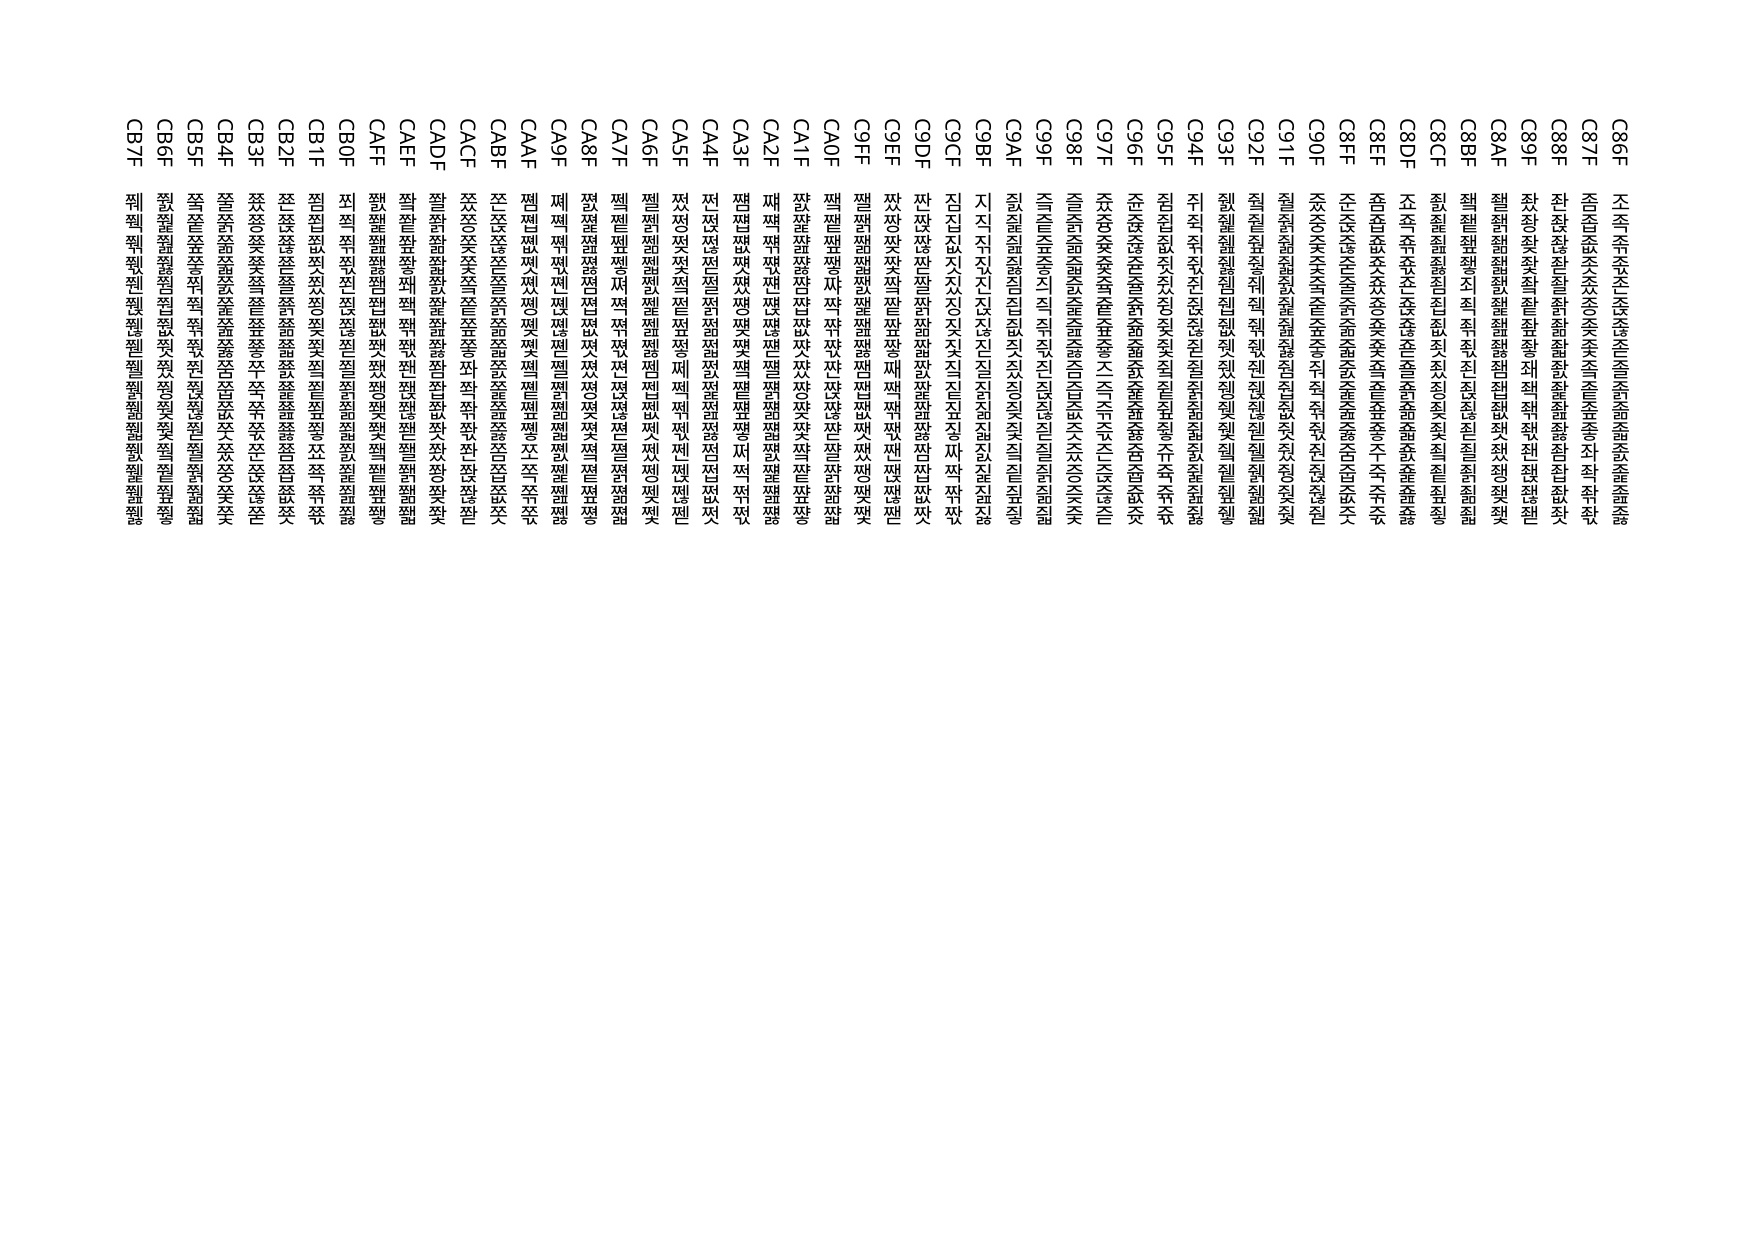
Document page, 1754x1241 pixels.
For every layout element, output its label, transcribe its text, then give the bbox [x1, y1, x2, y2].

text C8FF 준줁줂줃줄줅줆줇줈줉줊줋줌줍줎줏 [1333, 118, 1363, 1122]
text C9AF 즰즱즲즳즴즵즶즷즸즹즺즻즼즽즾즿 [999, 118, 1029, 1122]
text CB2F 쬰쬱쬲쬳쬴쬵쬶쬷쬸쬹쬺쬻쬼쬽쬾쬿 [272, 118, 302, 1122]
text CB4F 쭐쭑쭒쭓쭔쭕쭖쭗쭘쭙쭚쭛쭜쭝쭞쭟 [211, 118, 241, 1122]
text CAEF 쫰쫱쫲쫳쫴쫵쫶쫷쫸쫹쫺쫻쫼쫽쫾쫿 [393, 118, 423, 1122]
text C99F 즠즡즢즣즤즥즦즧즨즩즪즫즬즭즮즯 [1029, 118, 1060, 1122]
text CA5F 쩠쩡쩢쩣쩤쩥쩦쩧쩨쩩쩪쩫쩬쩭쩮쩯 [666, 118, 696, 1122]
text CA8F 쪐쪑쪒쪓쪔쪕쪖쪗쪘쪙쪚쪛쪜쪝쪞쪟 [575, 118, 605, 1122]
text CB1F 쬠쬡쬢쬣쬤쬥쬦쬧쬨쬩쬪쬫쬬쬭쬮쬯 [302, 118, 332, 1122]
text C9DF 짠짡짢짣짤짥짦짧짨짩짪짫짬짭짮짯 [908, 118, 938, 1122]
text C9EF 짰짱짲짳짴짵짶짷째짹짺짻짼짽짾짿 [878, 118, 908, 1122]
text C8DF 죠죡죢죣죤죥죦죧죨죩죪죫죬죭죮죯 [1393, 118, 1423, 1122]
text C8BF 죀죁죂죃죄죅죆죇죈죉죊죋죌죍죎죏 [1454, 118, 1484, 1122]
text CB7F 쮀쮁쮂쮃쮄쮅쮆쮇쮈쮉쮊쮋쮌쮍쮎쮏 [120, 118, 150, 1122]
text C98F 즐즑즒즓즔즕즖즗즘즙즚즛즜증즞즟 [1060, 118, 1090, 1122]
text CB5F 쭠쭡쭢쭣쭤쭥쭦쭧쭨쭩쭪쭫쭬쭭쭮쭯 [181, 118, 211, 1122]
text C89F 좠좡좢좣좤좥좦좧좨좩좪좫좬좭좮좯 [1514, 118, 1545, 1122]
text CA2F 쨰쨱쨲쨳쨴쨵쨶쨷쨸쨹쨺쨻쨼쨽쨾쨿 [757, 118, 787, 1122]
text C95F 쥠쥡쥢쥣쥤쥥쥦쥧쥨쥩쥪쥫쥬쥭쥮쥯 [1151, 118, 1181, 1122]
text C86F 조족졲졳존졵졶졷졸졹졺졻졼졽졾졿 [1605, 118, 1636, 1122]
text C91F 줠줡줢줣줤줥줦줧줨줩줪줫줬줭줮줯 [1272, 118, 1302, 1122]
text C92F 줰줱줲줳줴줵줶줷줸줹줺줻줼줽줾줿 [1242, 118, 1272, 1122]
text CADF 쫠쫡쫢쫣쫤쫥쫦쫧쫨쫩쫪쫫쫬쫭쫮쫯 [423, 118, 453, 1122]
text C88F 좐좑좒좓좔좕좖좗좘좙좚좛좜좝좞좟 [1545, 118, 1575, 1122]
text C94F 쥐쥑쥒쥓쥔쥕쥖쥗쥘쥙쥚쥛쥜쥝쥞쥟 [1181, 118, 1211, 1122]
text C96F 쥰쥱쥲쥳쥴쥵쥶쥷쥸쥹쥺쥻쥼쥽쥾쥿 [1120, 118, 1151, 1122]
text CACF 쫐쫑쫒쫓쫔쫕쫖쫗쫘쫙쫚쫛쫜쫝쫞쫟 [453, 118, 484, 1122]
text C8AF 좰좱좲좳좴좵좶좷좸좹좺좻좼좽좾좿 [1484, 118, 1514, 1122]
text CA1F 쨠쨡쨢쨣쨤쨥쨦쨧쨨쨩쨪쨫쨬쨭쨮쨯 [787, 118, 817, 1122]
text C8EF 죰죱죲죳죴죵죶죷죸죹죺죻주죽죾죿 [1363, 118, 1393, 1122]
text C93F 쥀쥁쥂쥃쥄쥅쥆쥇쥈쥉쥊쥋쥌쥍쥎쥏 [1211, 118, 1242, 1122]
text CABF 쫀쫁쫂쫃쫄쫅쫆쫇쫈쫉쫊쫋쫌쫍쫎쫏 [484, 118, 514, 1122]
text CA3F 쩀쩁쩂쩃쩄쩅쩆쩇쩈쩉쩊쩋쩌쩍쩎쩏 [726, 118, 757, 1122]
text CB3F 쭀쭁쭂쭃쭄쭅쭆쭇쭈쭉쭊쭋쭌쭍쭎쭏 [241, 118, 272, 1122]
text C9FF 쨀쨁쨂쨃쨄쨅쨆쨇쨈쨉쨊쨋쨌쨍쨎쨏 [848, 118, 878, 1122]
text CAFF 쬀쬁쬂쬃쬄쬅쬆쬇쬈쬉쬊쬋쬌쬍쬎쬏 [363, 118, 393, 1122]
text C97F 즀즁즂즃즄즅즆즇즈즉즊즋즌즍즎즏 [1090, 118, 1120, 1122]
text C9CF 짐집짒짓짔징짖짗짘짙짚짛짜짝짞짟 [938, 118, 969, 1122]
text CB0F 쬐쬑쬒쬓쬔쬕쬖쬗쬘쬙쬚쬛쬜쬝쬞쬟 [332, 118, 363, 1122]
text CA0F 쨐쨑쨒쨓쨔쨕쨖쨗쨘쨙쨚쨛쨜쨝쨞쨟 [817, 118, 848, 1122]
text C9BF 지직짂짃진짅짆짇질짉짊짋짌짍짎짏 [969, 118, 999, 1122]
text CA9F 쪠쪡쪢쪣쪤쪥쪦쪧쪨쪩쪪쪫쪬쪭쪮쪯 [544, 118, 575, 1122]
text C87F 좀좁좂좃좄종좆좇좈좉좊좋좌좍좎좏 [1575, 118, 1605, 1122]
text CA4F 쩐쩑쩒쩓쩔쩕쩖쩗쩘쩙쩚쩛쩜쩝쩞쩟 [696, 118, 726, 1122]
text CA7F 쪀쪁쪂쪃쪄쪅쪆쪇쪈쪉쪊쪋쪌쪍쪎쪏 [605, 118, 635, 1122]
text CB6F 쭰쭱쭲쭳쭴쭵쭶쭷쭸쭹쭺쭻쭼쭽쭾쭿 [150, 118, 181, 1122]
text CA6F 쩰쩱쩲쩳쩴쩵쩶쩷쩸쩹쩺쩻쩼쩽쩾쩿 [635, 118, 666, 1122]
text C8CF 죐죑죒죓죔죕죖죗죘죙죚죛죜죝죞죟 [1423, 118, 1454, 1122]
text CAAF 쪰쪱쪲쪳쪴쪵쪶쪷쪸쪹쪺쪻쪼쪽쪾쪿 [514, 118, 544, 1122]
text C90F 줐중줒줓줔줕줖줗줘줙줚줛줜줝줞줟 [1302, 118, 1333, 1122]
